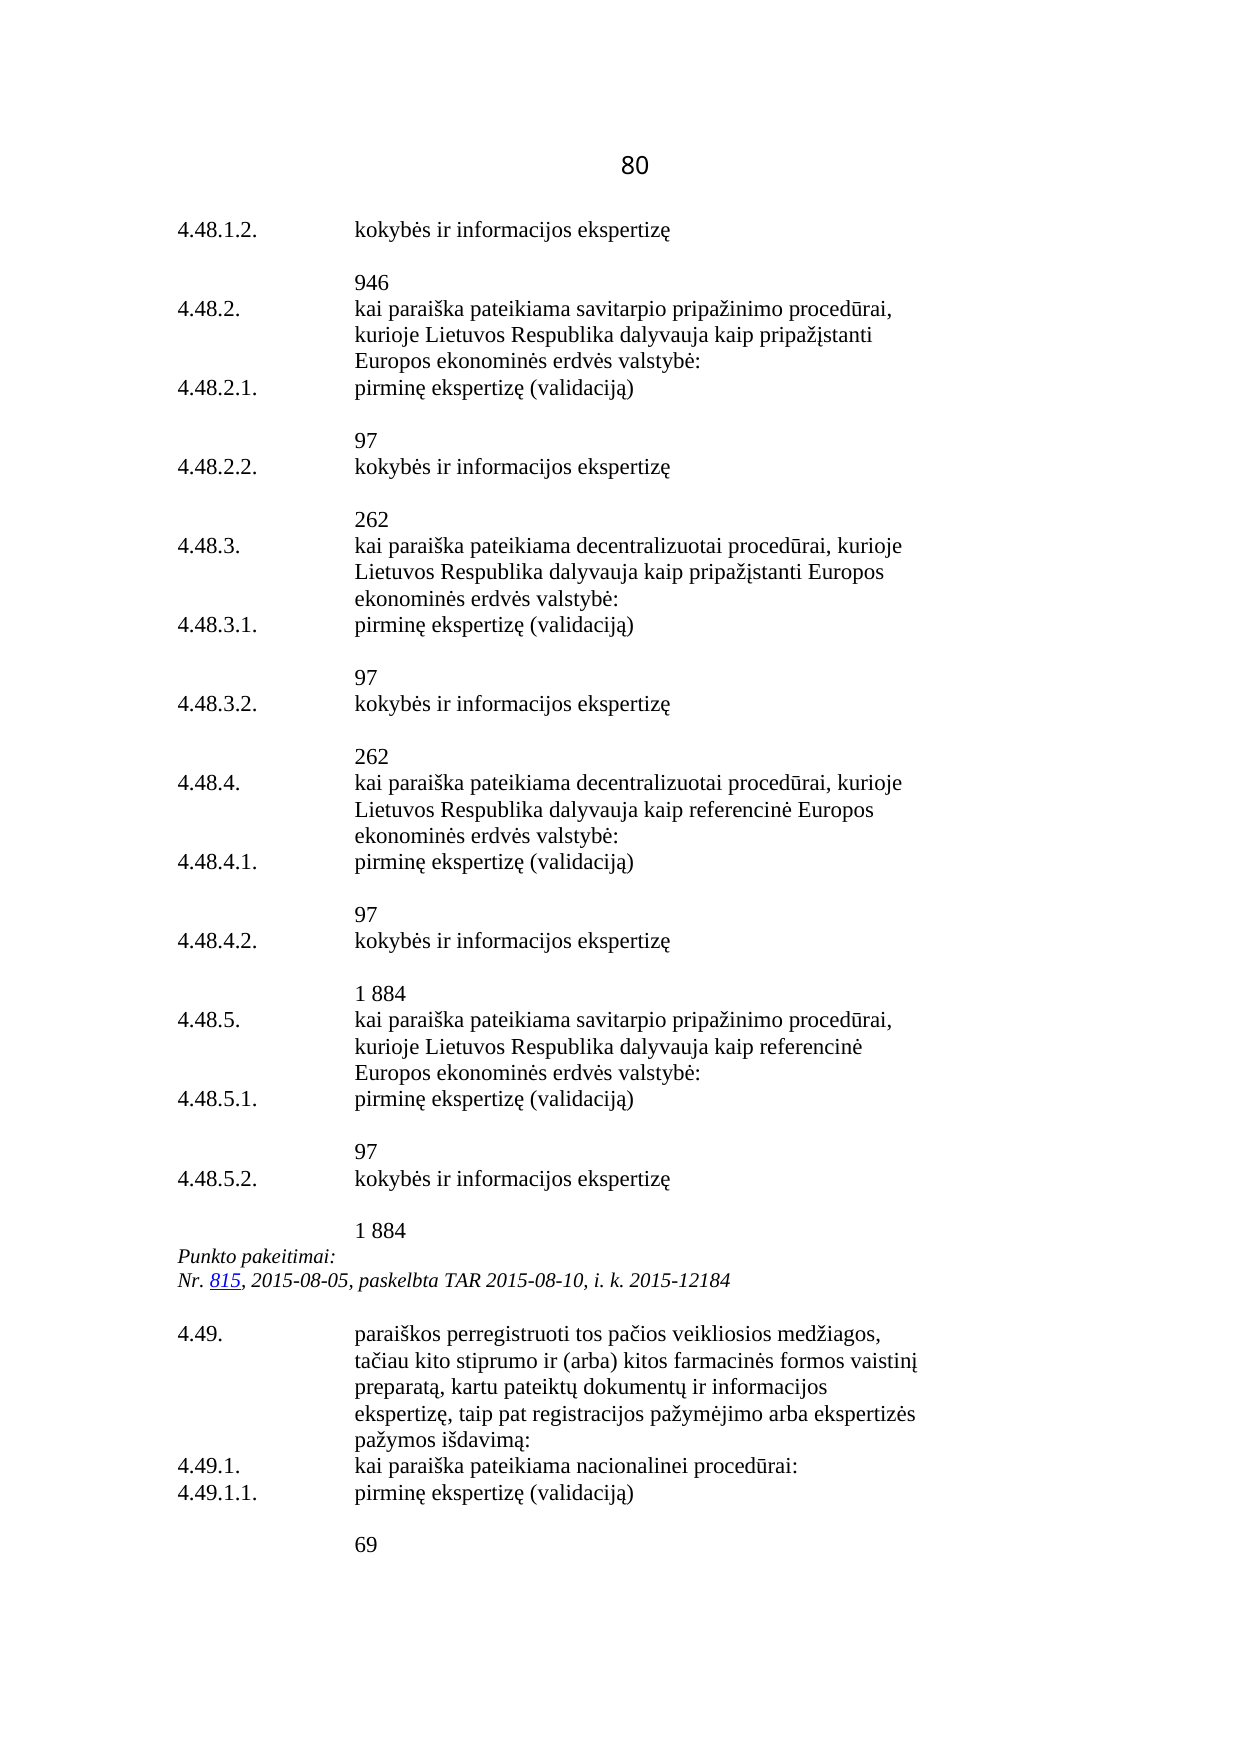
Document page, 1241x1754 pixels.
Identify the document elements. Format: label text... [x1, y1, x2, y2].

text 4.49.1. kai paraiška pateikiama nacionalinei procedūrai: [177, 1452, 945, 1479]
text 4.48.4. kai paraiška pateikiama decentralizuotai procedūrai, kurioje [177, 769, 945, 796]
text 4.49. paraiškos perregistruoti tos pačios veikliosios medžiagos, [177, 1321, 945, 1347]
text 4.48.5.2. kokybės ir informacijos ekspertizę 1 884 [177, 1164, 945, 1244]
text 4.48.4.1. pirminę ekspertizę (validaciją) 97 [177, 848, 945, 927]
text ekonominės erdvės valstybė: [354, 585, 945, 611]
text tačiau kito stiprumo ir (arba) kitos farmacinės formos vaistinį [354, 1347, 945, 1373]
text 4.48.2.2. kokybės ir informacijos ekspertizę 262 [177, 453, 945, 532]
text Nr. 815, 2015-08-05, paskelbta TAR 2015-08-10, i. k. 2015-12184 [177, 1268, 1093, 1292]
text ekonominės erdvės valstybė: [354, 822, 945, 848]
text 4.48.3. kai paraiška pateikiama decentralizuotai procedūrai, kurioje [177, 532, 945, 558]
text Punkto pakeitimai: [177, 1244, 1093, 1268]
text 4.48.2. kai paraiška pateikiama savitarpio pripažinimo procedūrai, [177, 295, 945, 321]
text 4.48.1.2. kokybės ir informacijos ekspertizę 946 [177, 216, 945, 295]
text Lietuvos Respublika dalyvauja kaip pripažįstanti Europos [354, 558, 945, 585]
text ekspertizę, taip pat registracijos pažymėjimo arba ekspertizės [354, 1399, 945, 1426]
text 4.48.5. kai paraiška pateikiama savitarpio pripažinimo procedūrai, [177, 1006, 945, 1033]
text kurioje Lietuvos Respublika dalyvauja kaip pripažįstanti [354, 321, 945, 348]
text preparatą, kartu pateiktų dokumentų ir informacijos [354, 1373, 945, 1399]
text pažymos išdavimą: [354, 1426, 945, 1452]
text kurioje Lietuvos Respublika dalyvauja kaip referencinė [354, 1033, 945, 1059]
text Europos ekonominės erdvės valstybė: [354, 1059, 945, 1086]
text 4.48.2.1. pirminę ekspertizę (validaciją) 97 [177, 374, 945, 453]
text 4.49.1.1. pirminę ekspertizę (validaciją) 69 [177, 1479, 945, 1558]
text 4.48.5.1. pirminę ekspertizę (validaciją) 97 [177, 1086, 945, 1164]
text 4.48.3.1. pirminę ekspertizę (validaciją) 97 [177, 611, 945, 690]
text Europos ekonominės erdvės valstybė: [354, 348, 945, 374]
text Lietuvos Respublika dalyvauja kaip referencinė Europos [354, 796, 945, 822]
text 4.48.3.2. kokybės ir informacijos ekspertizę 262 [177, 690, 945, 769]
text 4.48.4.2. kokybės ir informacijos ekspertizę 1 884 [177, 927, 945, 1006]
